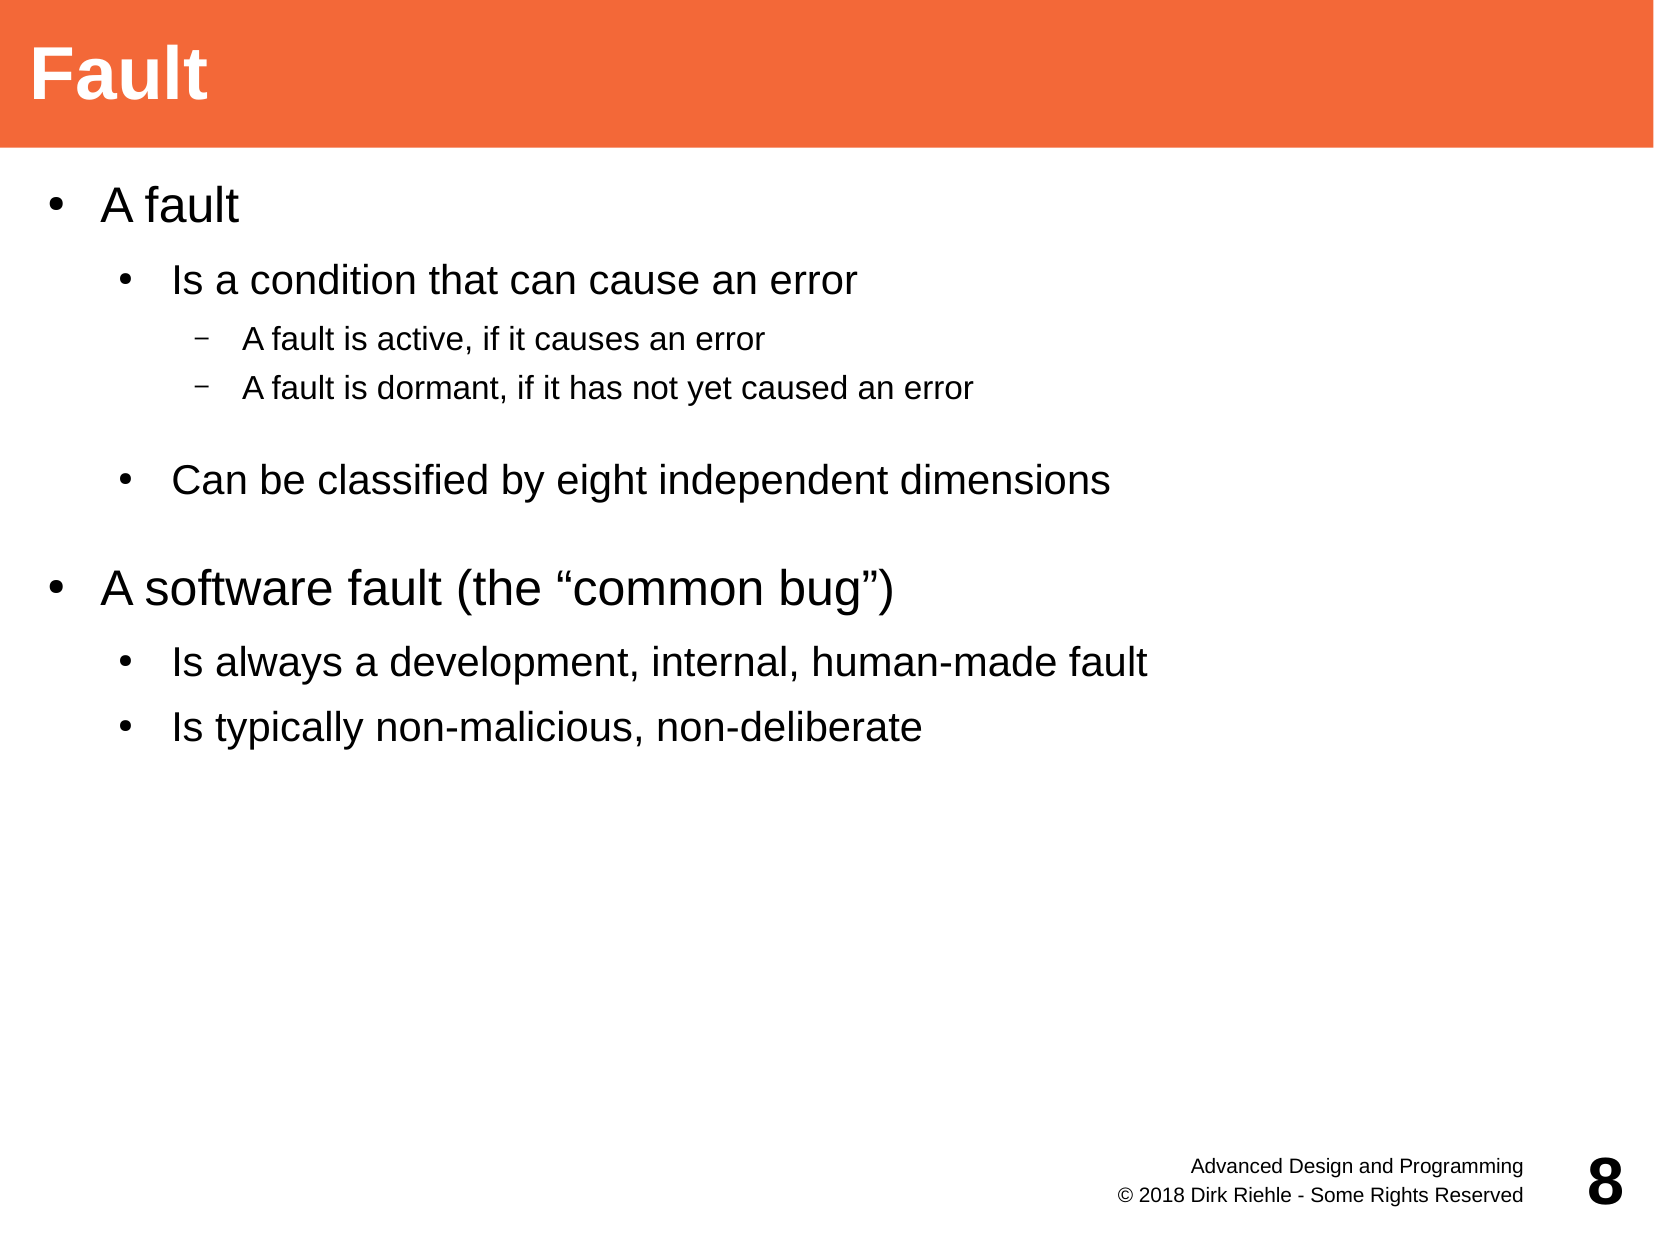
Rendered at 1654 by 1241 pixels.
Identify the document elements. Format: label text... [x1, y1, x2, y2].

title Fault [0, 0, 1654, 148]
list A fault Is a condition that can cause an error A fault is active, if it causes an error A fault is dormant, if it has not yet caused an error Can be classified by eight independent dimensions A software fault (the “common bug”) Is always a development, internal, human-made fault Is typically non-malicious, non-deliberate [29, 177, 1625, 1063]
